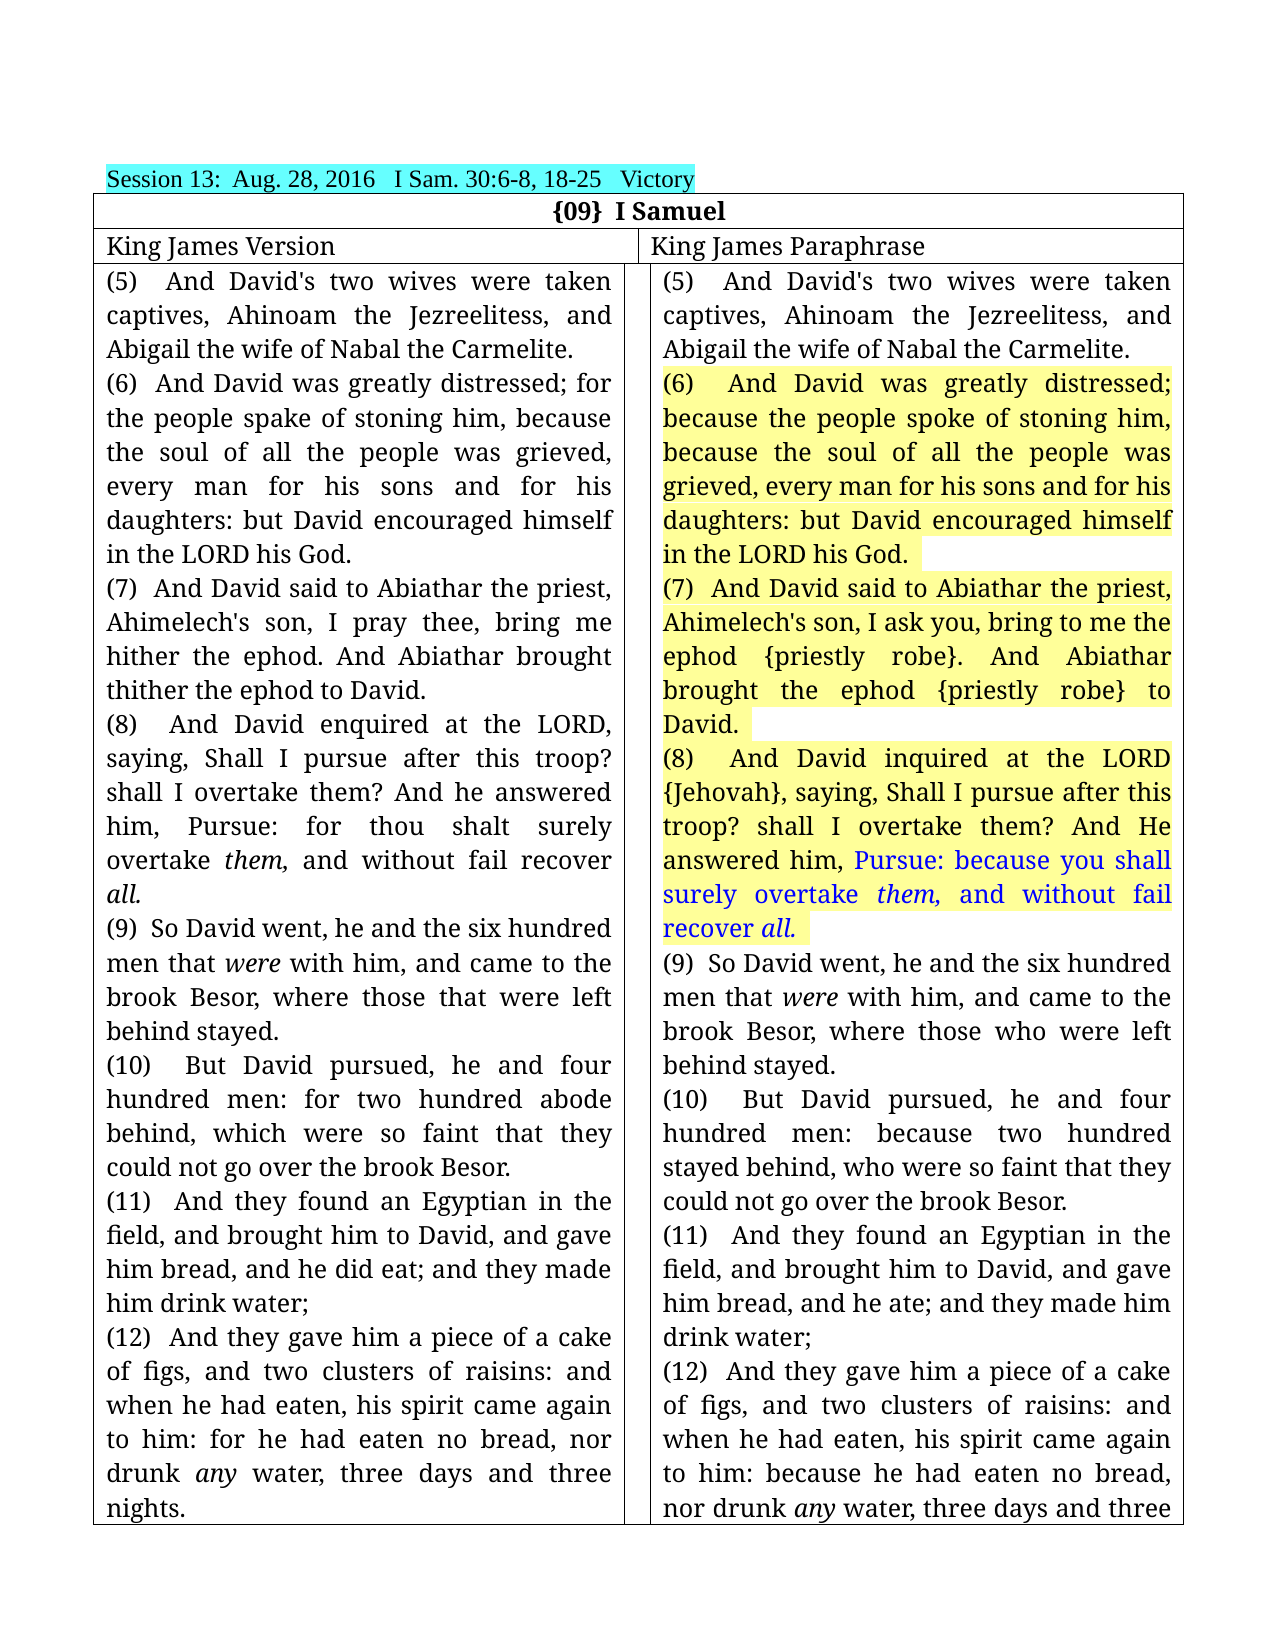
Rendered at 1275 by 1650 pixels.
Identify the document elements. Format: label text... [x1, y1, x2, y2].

table_cell King James Paraphrase [639, 229, 1183, 263]
table_cell King James Version [94, 229, 638, 263]
table_cell [625, 264, 650, 1524]
table_cell (5) And David's two wives were taken captives, Ahinoam the Jezreelitess, and Abigail the wife of Nabal the Carmelite. (6) And David was greatly distressed; because the people spoke of stoning him, because the soul of all the people was grieved, every man for his sons and for his daughters: but David encouraged himself in the LORD his God. (7) And David said to Abiathar the priest, Ahimelech's son, I ask you, bring to me the ephod {priestly robe}. And Abiathar brought the ephod {priestly robe} to David. (8) And David inquired at the LORD {Jehovah}, saying, Shall I pursue after this troop? shall I overtake them? And He answered him, Pursue: because you shall surely overtake them, and without fail recover all. (9) So David went, he and the six hundred men that were with him, and came to the brook Besor, where those who were left behind stayed. (10) But David pursued, he and four hundred men: because two hundred stayed behind, who were so faint that they could not go over the brook Besor. (11) And they found an Egyptian in the field, and brought him to David, and gave him bread, and he ate; and they made him drink water; (12) And they gave him a piece of a cake of figs, and two clusters of raisins: and when he had eaten, his spirit came again to him: because he had eaten no bread, nor drunk any water, three days and three [651, 264, 1183, 1524]
text Session 13: Aug. 28, 2016 I Sam. 30:6-8, 18-25 Victory [106, 164, 1168, 193]
table_header {09} I Samuel [94, 194, 1183, 228]
table_cell (5) And David's two wives were taken captives, Ahinoam the Jezreelitess, and Abigail the wife of Nabal the Carmelite. (6) And David was greatly distressed; for the people spake of stoning him, because the soul of all the people was grieved, every man for his sons and for his daughters: but David encouraged himself in the LORD his God. (7) And David said to Abiathar the priest, Ahimelech's son, I pray thee, bring me hither the ephod. And Abiathar brought thither the ephod to David. (8) And David enquired at the LORD, saying, Shall I pursue after this troop? shall I overtake them? And he answered him, Pursue: for thou shalt surely overtake them, and without fail recover all. (9) So David went, he and the six hundred men that were with him, and came to the brook Besor, where those that were left behind stayed. (10) But David pursued, he and four hundred men: for two hundred abode behind, which were so faint that they could not go over the brook Besor. (11) And they found an Egyptian in the field, and brought him to David, and gave him bread, and he did eat; and they made him drink water; (12) And they gave him a piece of a cake of figs, and two clusters of raisins: and when he had eaten, his spirit came again to him: for he had eaten no bread, nor drunk any water, three days and three nights. [94, 264, 624, 1524]
